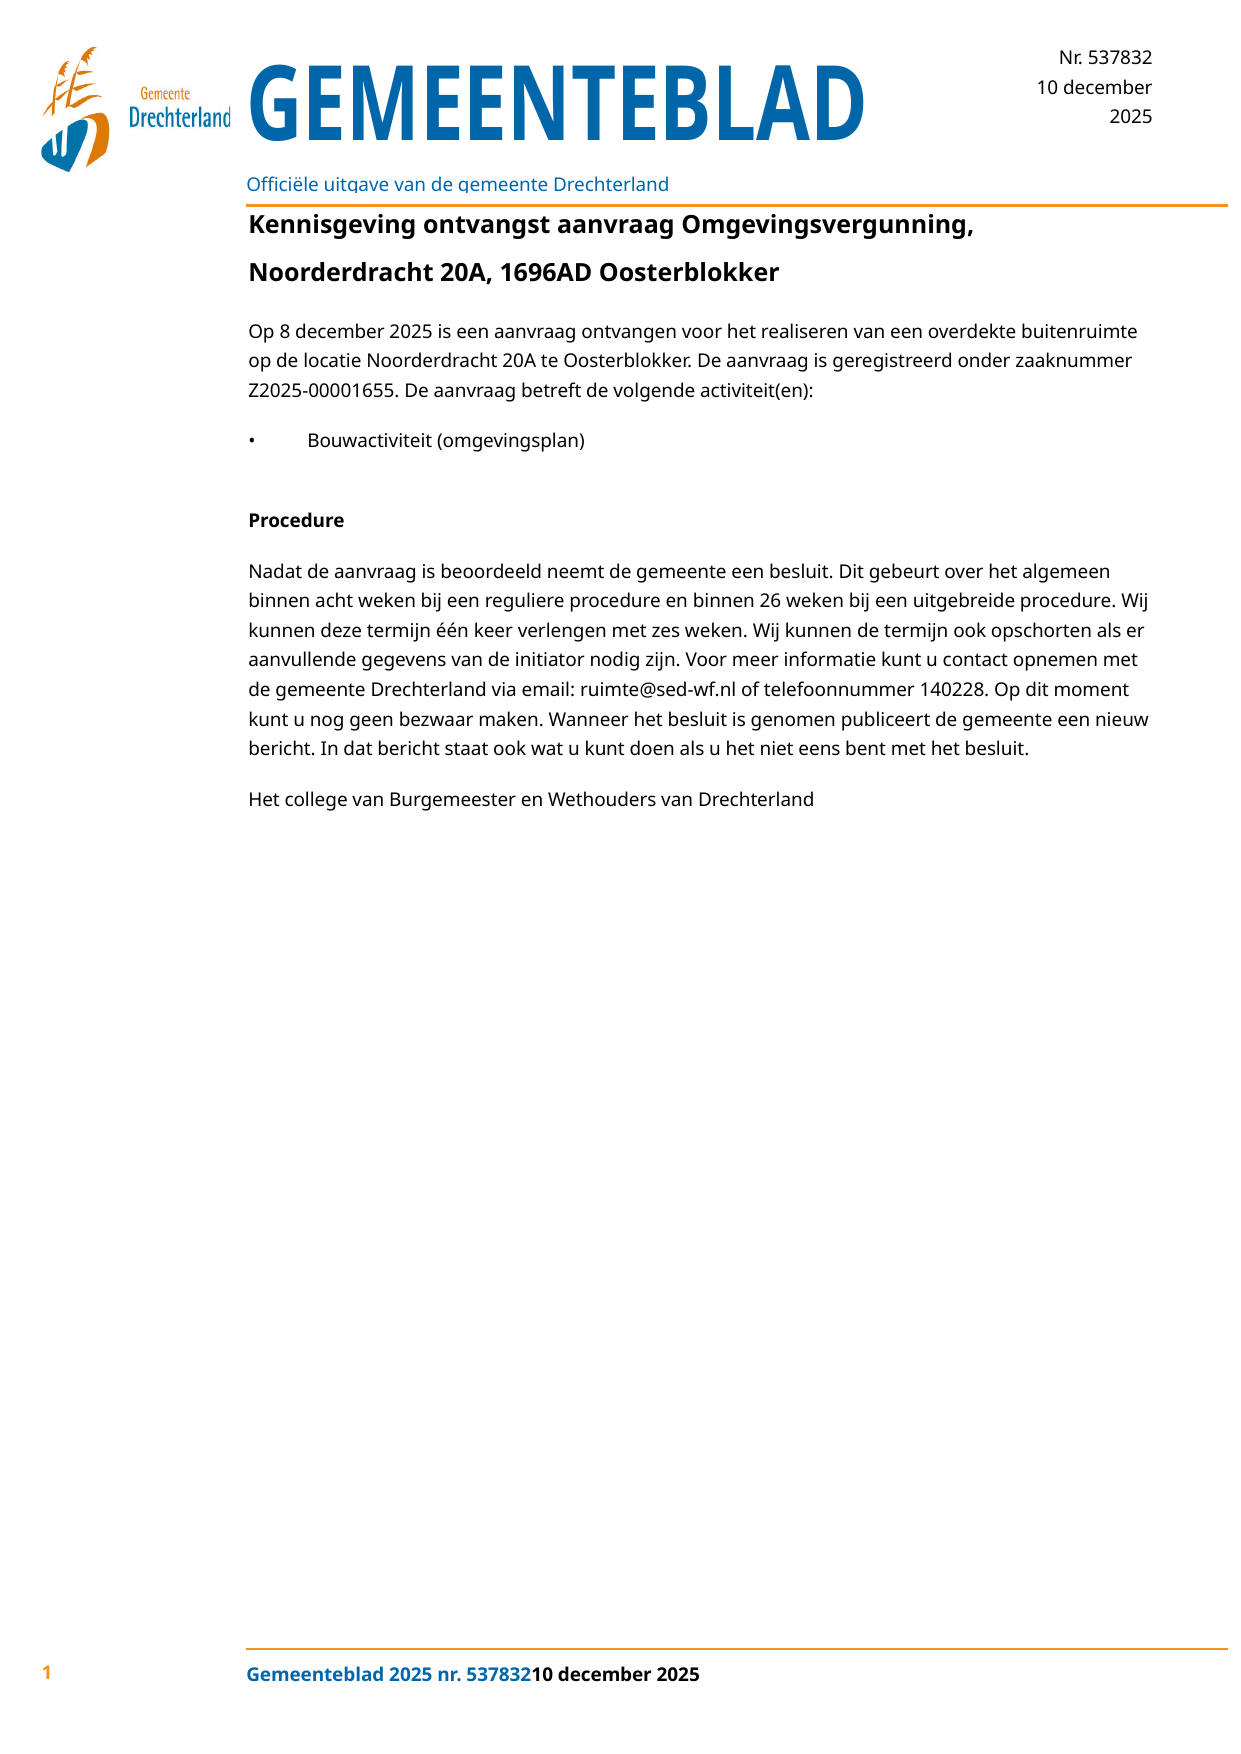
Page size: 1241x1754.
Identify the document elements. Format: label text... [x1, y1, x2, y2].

picture [226, 115, 231, 124]
picture [41, 47, 231, 172]
list Bouwactiviteit (omgevingsplan) [248, 427, 1152, 453]
text Procedure [248, 507, 1152, 533]
text Op 8 december 2025 is een aanvraag ontvangen voor het realiseren van een overdekte buitenruimte op de locatie Noorderdracht 20A te Oosterblokker. De aanvraag is geregistreerd onder zaaknummer Z2025-00001655. De aanvraag betreft de volgende activiteit(en): [248, 318, 1152, 403]
text Kennisgeving ontvangst aanvraag Omgevingsvergunning, Noorderdracht 20A, 1696AD Oosterblokker [248, 207, 1152, 288]
text Nadat de aanvraag is beoordeeld neemt de gemeente een besluit. Dit gebeurt over het algemeen binnen acht weken bij een reguliere procedure en binnen 26 weken bij een uitgebreide procedure. Wij kunnen deze termijn één keer verlengen met zes weken. Wij kunnen de termijn ook opschorten als er aanvullende gegevens van de initiator nodig zijn. Voor meer informatie kunt u contact opnemen met de gemeente Drechterland via email: ruimte@sed-wf.nl of telefoonnummer 140228. Op dit moment kunt u nog geen bezwaar maken. Wanneer het besluit is genomen publiceert de gemeente een nieuw bericht. In dat bericht staat ook wat u kunt doen als u het niet eens bent met het besluit. [248, 558, 1152, 761]
picture [41, 158, 64, 172]
text Het college van Burgemeester en Wethouders van Drechterland [248, 786, 1152, 812]
